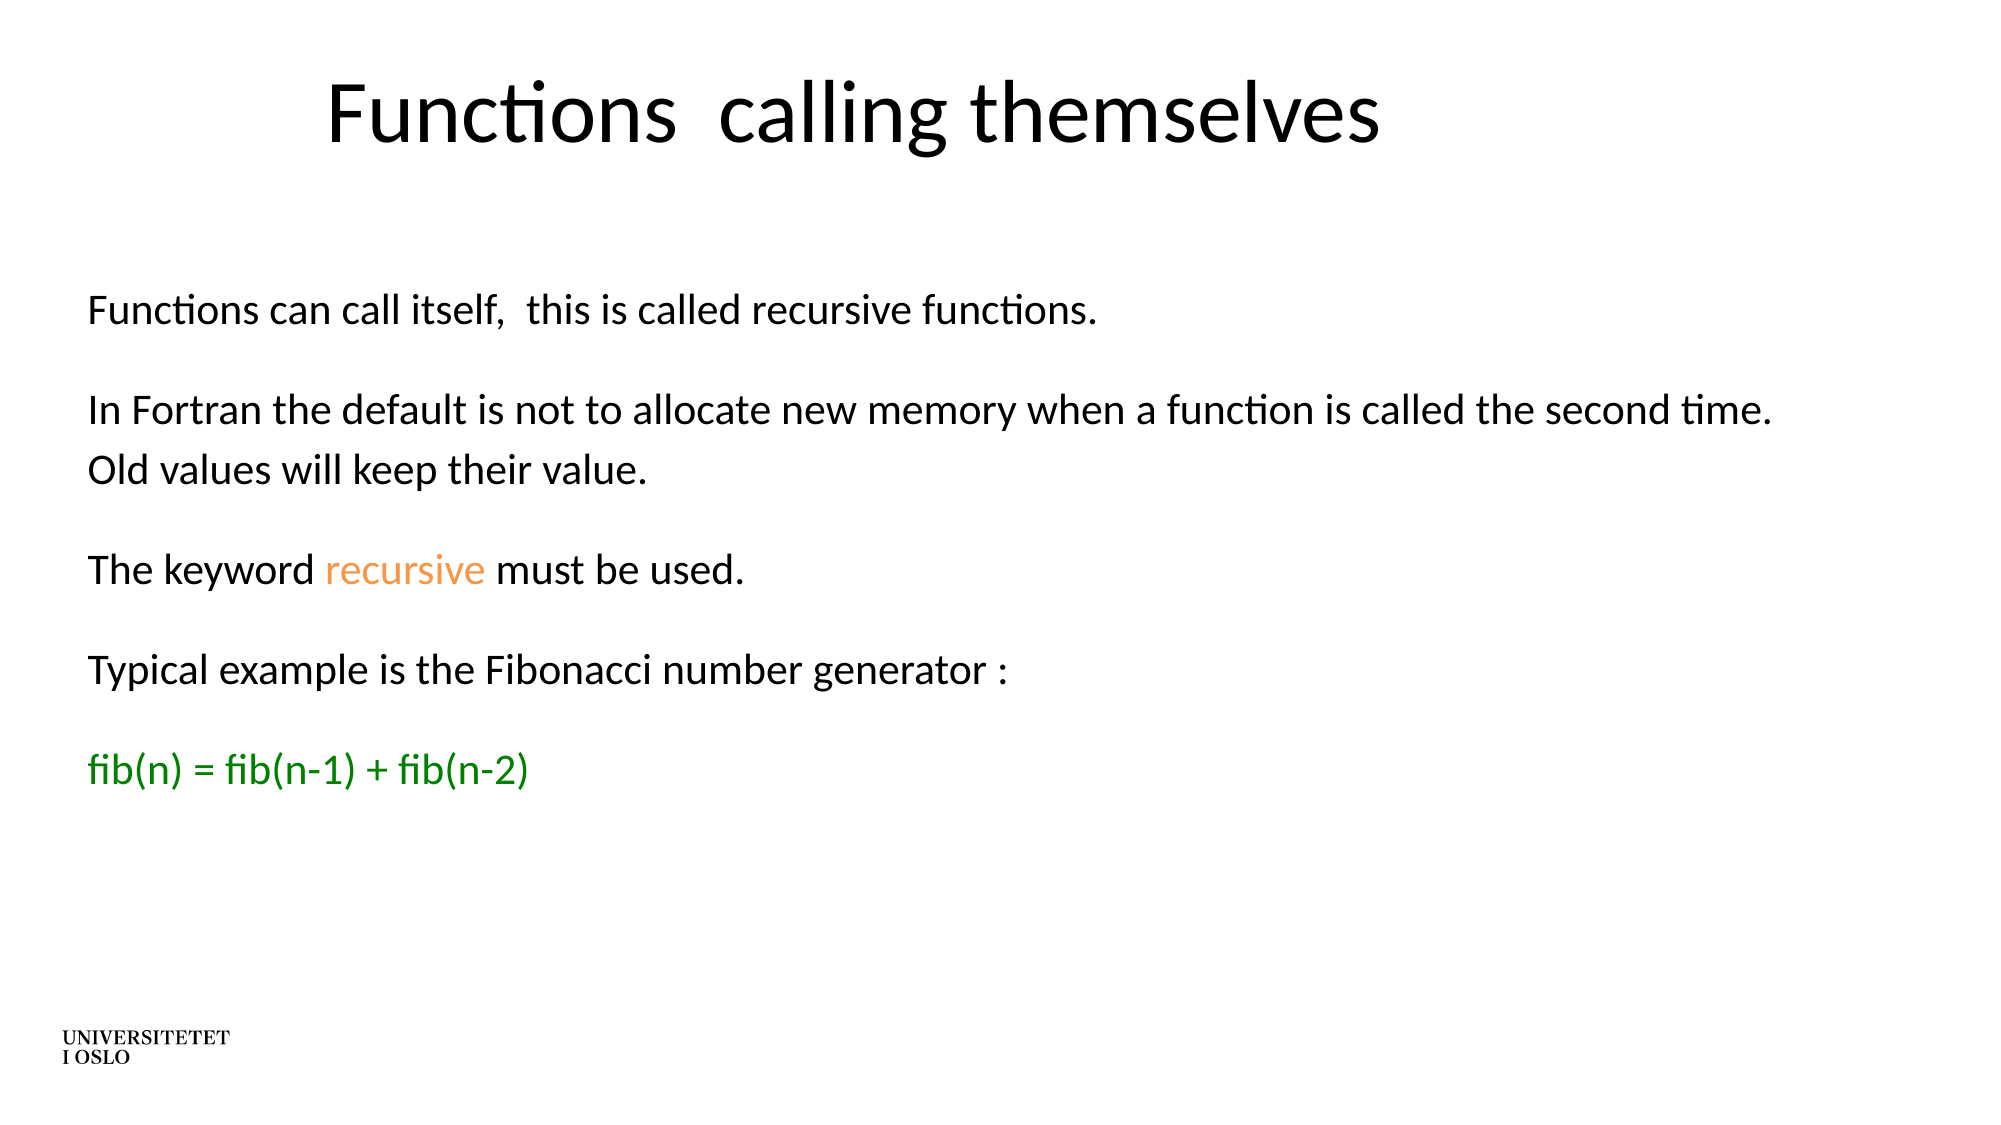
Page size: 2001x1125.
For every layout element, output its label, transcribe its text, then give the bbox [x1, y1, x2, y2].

text_box Functions can call itself, this is called recursive functions. In Fortran the default is not to allocate new memory when a function is called the second time. Old values will keep their value. The keyword recursive must be used. Typical example is the Fibonacci number generator : fib(n) = fib(n-1) + fib(n-2) [67, 252, 1799, 949]
picture [62, 1030, 230, 1064]
text_box Functions calling themselves [306, 32, 1723, 148]
